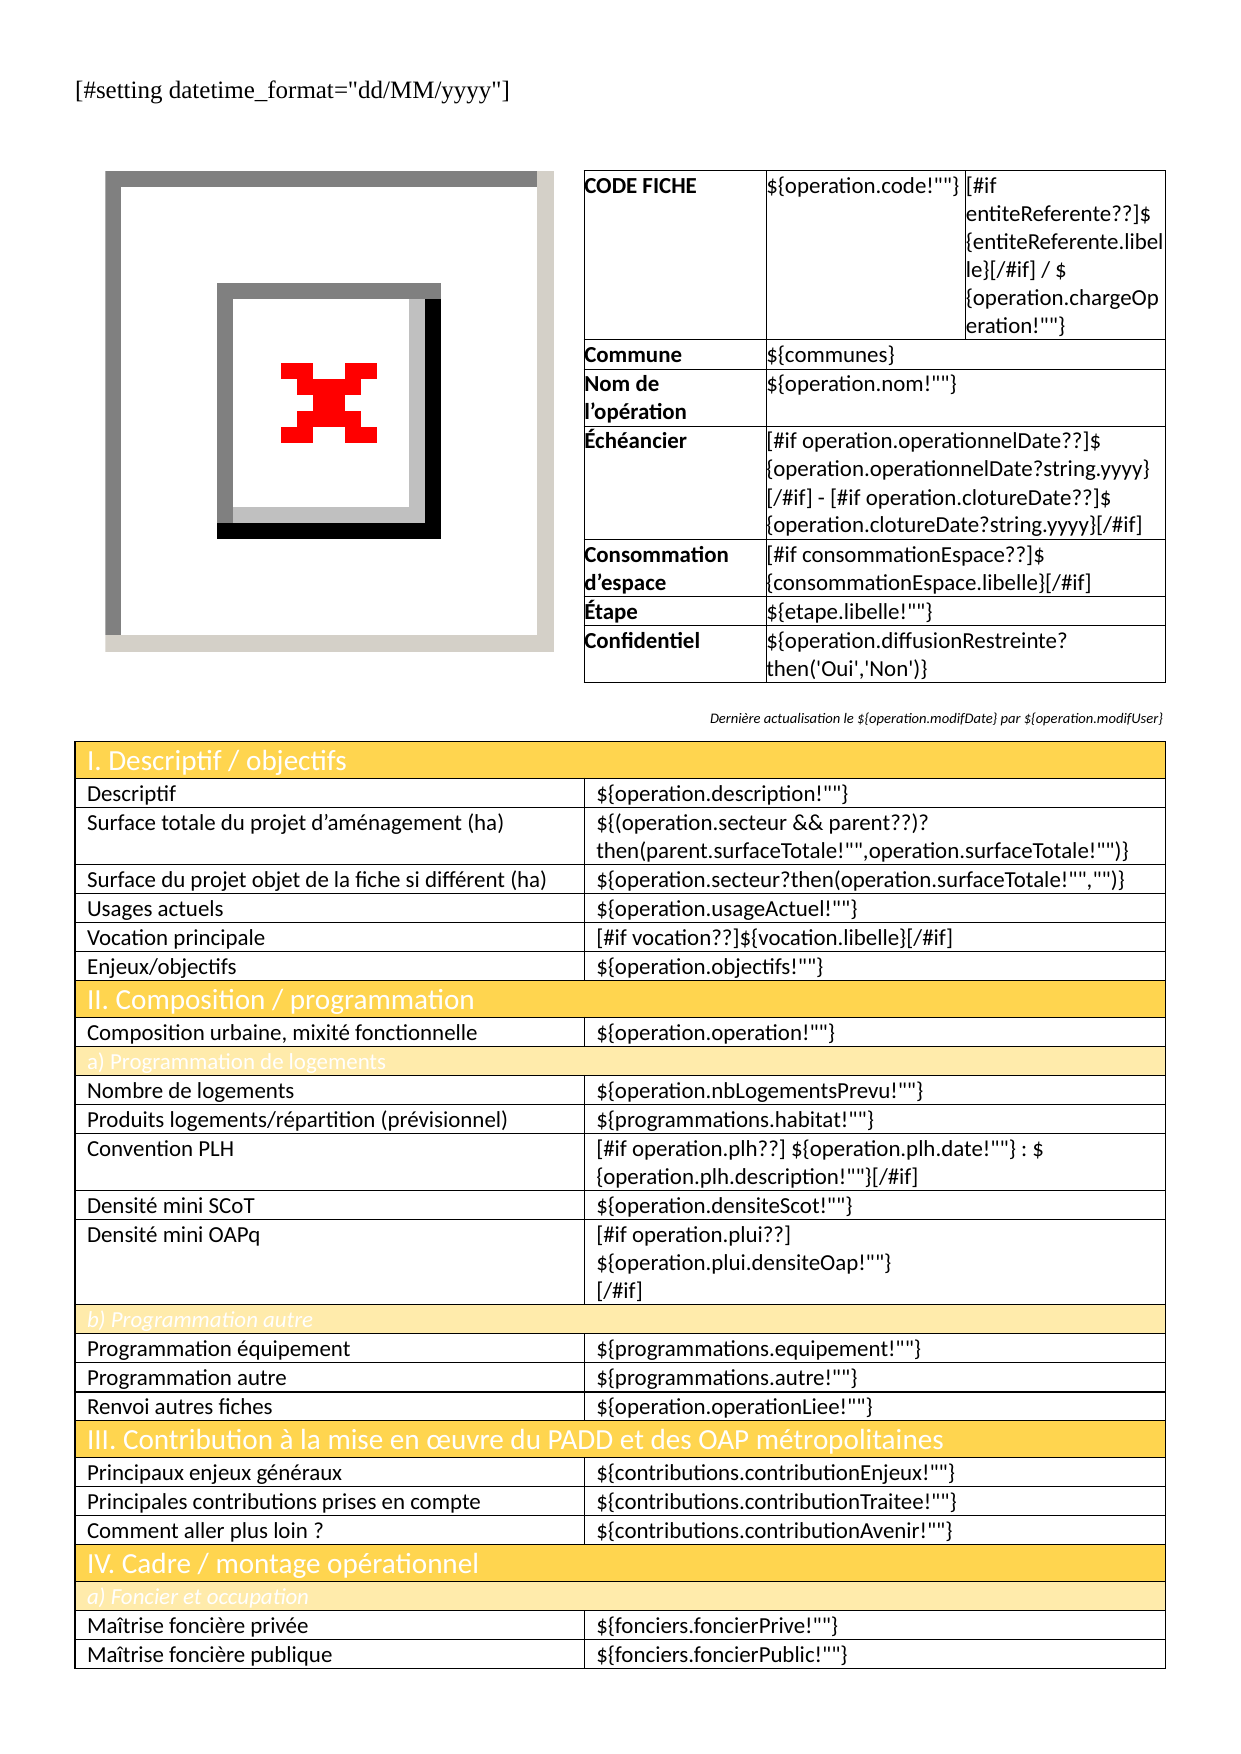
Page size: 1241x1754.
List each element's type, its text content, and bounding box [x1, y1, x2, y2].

table_cell ${operation.usageActuel!""} [585, 894, 1165, 922]
table_cell Principaux enjeux généraux [76, 1458, 584, 1486]
table_header CODE FICHE [585, 171, 766, 339]
table_cell ${operation.operation!""} [585, 1018, 1165, 1046]
table_cell Surface du projet objet de la fiche si différent (ha) [76, 865, 584, 893]
text [#setting datetime_format="dd/MM/yyyy"] [75, 75, 1165, 104]
table_cell II. Composition / programmation [76, 981, 1165, 1017]
table_cell Vocation principale [76, 923, 584, 951]
table_cell ${contributions.contributionTraitee!""} [585, 1487, 1165, 1515]
table_cell ${fonciers.foncierPrive!""} [585, 1611, 1165, 1639]
table_cell Surface totale du projet d’aménagement (ha) [76, 808, 584, 864]
table_cell ${operation.objectifs!""} [585, 952, 1165, 980]
table_cell ${operation.diffusionRestreinte?then('Oui','Non')} [767, 626, 1165, 682]
table_cell Programmation équipement [76, 1334, 584, 1362]
table_cell [#if operation.plui??] ${operation.plui.densiteOap!""} [/#if] [585, 1220, 1165, 1304]
table_cell Principales contributions prises en compte [76, 1487, 584, 1515]
table_cell III. Contribution à la mise en œuvre du PADD et des OAP métropolitaines [76, 1421, 1165, 1457]
table_cell ${programmations.habitat!""} [585, 1105, 1165, 1133]
table_cell Consommation d’espace [585, 540, 766, 596]
table_header [#if entiteReferente??]${entiteReferente.libelle}[/#if] / ${operation.chargeOperation!""} [966, 171, 1165, 339]
table_cell Nom de l’opération [585, 370, 766, 426]
table_cell Confidentiel [585, 626, 766, 682]
table_cell Maîtrise foncière publique [76, 1640, 584, 1668]
table_cell Maîtrise foncière privée [76, 1611, 584, 1639]
table_cell a) Programmation de logements [76, 1047, 1165, 1075]
table_cell Enjeux/objectifs [76, 952, 584, 980]
table_cell Échéancier [585, 427, 766, 539]
table_cell Dernière actualisation le ${operation.modifDate} par ${operation.modifUser} [75, 682, 1165, 741]
picture [105, 171, 554, 652]
table_header [75, 170, 584, 682]
table_cell Renvoi autres fiches [76, 1393, 584, 1420]
table_cell ${communes} [767, 340, 1165, 368]
table_cell Composition urbaine, mixité fonctionnelle [76, 1018, 584, 1046]
table_cell Convention PLH [76, 1134, 584, 1190]
table_cell ${contributions.contributionAvenir!""} [585, 1516, 1165, 1544]
table_cell IV. Cadre / montage opérationnel [76, 1545, 1165, 1581]
table_cell ${operation.nbLogementsPrevu!""} [585, 1076, 1165, 1104]
table_cell ${operation.densiteScot!""} [585, 1191, 1165, 1219]
table_cell [#if consommationEspace??]${consommationEspace.libelle}[/#if] [767, 540, 1165, 596]
table_cell ${programmations.autre!""} [585, 1363, 1165, 1391]
table_cell ${(operation.secteur && parent??)?then(parent.surfaceTotale!"",operation.surfaceTotale!"")} [585, 808, 1165, 864]
table_cell ${programmations.equipement!""} [585, 1334, 1165, 1362]
table_cell Usages actuels [76, 894, 584, 922]
table_cell ${operation.secteur?then(operation.surfaceTotale!"","")} [585, 865, 1165, 893]
table_cell Produits logements/répartition (prévisionnel) [76, 1105, 584, 1133]
table_cell [#if vocation??]${vocation.libelle}[/#if] [585, 923, 1165, 951]
table_cell ${contributions.contributionEnjeux!""} [585, 1458, 1165, 1486]
table_cell ${operation.operationLiee!""} [585, 1393, 1165, 1420]
table_cell Programmation autre [76, 1363, 584, 1391]
table_cell [#if operation.operationnelDate??]${operation.operationnelDate?string.yyyy} [/#if] - [#if operation.clotureDate??]${operation.clotureDate?string.yyyy}[/#if] [767, 427, 1165, 539]
table_cell b) Programmation autre [76, 1305, 1165, 1333]
table_cell Commune [585, 340, 766, 368]
table_cell I. Descriptif / objectifs [76, 742, 1165, 778]
table_cell Densité mini OAPq [76, 1220, 584, 1304]
table_cell a) Foncier et occupation [76, 1582, 1165, 1610]
table_cell [#if operation.plh??] ${operation.plh.date!""} : ${operation.plh.description!""}[/#if] [585, 1134, 1165, 1190]
table_cell Descriptif [76, 779, 584, 807]
table_cell ${operation.description!""} [585, 779, 1165, 807]
table_cell Comment aller plus loin ? [76, 1516, 584, 1544]
table_cell ${fonciers.foncierPublic!""} [585, 1640, 1165, 1668]
table_cell ${operation.nom!""} [767, 370, 1165, 426]
table_cell Étape [585, 597, 766, 625]
table_cell Densité mini SCoT [76, 1191, 584, 1219]
table_header ${operation.code!""} [767, 171, 965, 339]
table_cell ${etape.libelle!""} [767, 597, 1165, 625]
table_cell Nombre de logements [76, 1076, 584, 1104]
